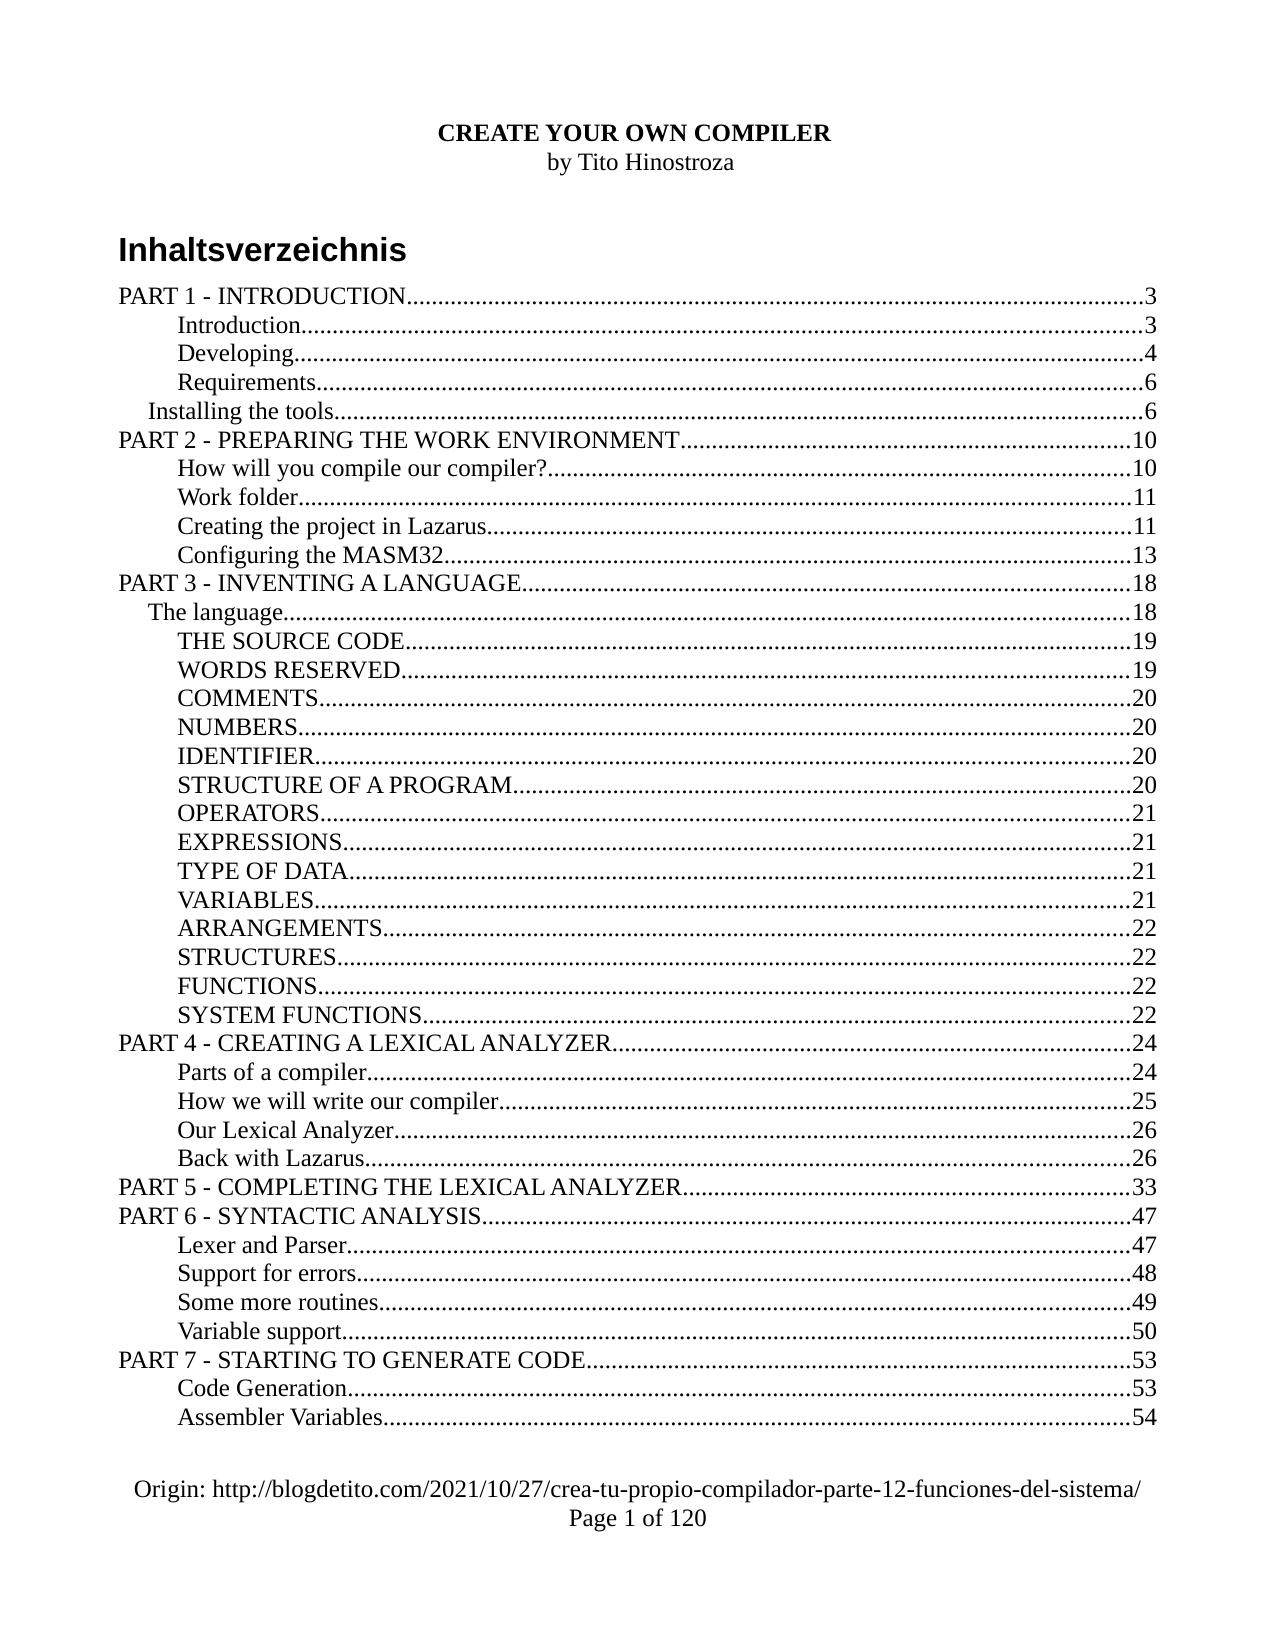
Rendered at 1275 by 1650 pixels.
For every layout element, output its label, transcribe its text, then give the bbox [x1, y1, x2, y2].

text Installing the tools 6 [148, 396, 1157, 425]
text Creating the project in Lazarus 11 [177, 511, 1157, 540]
text Some more routines 49 [177, 1287, 1157, 1316]
text TYPE OF DATA 21 [177, 856, 1157, 885]
text How we will write our compiler 25 [177, 1086, 1157, 1115]
text Developing 4 [177, 338, 1157, 367]
text VARIABLES 21 [177, 885, 1157, 913]
text ARRANGEMENTS 22 [177, 913, 1157, 942]
text Assembler Variables 54 [177, 1402, 1157, 1431]
text Parts of a compiler 24 [177, 1057, 1157, 1086]
text IDENTIFIER 20 [177, 741, 1157, 770]
text Lexer and Parser 47 [177, 1230, 1157, 1258]
text Variable support 50 [177, 1316, 1157, 1345]
text EXPRESSIONS 21 [177, 827, 1157, 856]
text NUMBERS 20 [177, 712, 1157, 741]
text Configuring the MASM32 13 [177, 540, 1157, 568]
text STRUCTURES 22 [177, 942, 1157, 971]
text Work folder 11 [177, 482, 1157, 511]
text STRUCTURE OF A PROGRAM 20 [177, 770, 1157, 798]
text Introduction 3 [177, 310, 1157, 338]
text SYSTEM FUNCTIONS 22 [177, 1000, 1157, 1028]
text COMMENTS 20 [177, 683, 1157, 712]
text PART 3 - INVENTING A LANGUAGE 18 [118, 568, 1157, 597]
text The language 18 [148, 597, 1157, 626]
text Our Lexical Analyzer 26 [177, 1115, 1157, 1143]
text PART 5 - COMPLETING THE LEXICAL ANALYZER 33 [118, 1172, 1157, 1201]
text Support for errors 48 [177, 1258, 1157, 1287]
text PART 7 - STARTING TO GENERATE CODE 53 [118, 1345, 1157, 1373]
text FUNCTIONS 22 [177, 971, 1157, 1000]
text PART 4 - CREATING A LEXICAL ANALYZER 24 [118, 1028, 1157, 1057]
subtitle Inhaltsverzeichnis [118, 230, 1157, 268]
text Back with Lazarus 26 [177, 1143, 1157, 1172]
text How will you compile our compiler? 10 [177, 453, 1157, 482]
text Requirements 6 [177, 367, 1157, 396]
text Code Generation 53 [177, 1373, 1157, 1402]
text OPERATORS 21 [177, 798, 1157, 827]
text THE SOURCE CODE 19 [177, 626, 1157, 655]
text WORDS RESERVED 19 [177, 655, 1157, 683]
text PART 1 - INTRODUCTION 3 [118, 281, 1157, 310]
text PART 6 - SYNTACTIC ANALYSIS 47 [118, 1201, 1157, 1230]
text PART 2 - PREPARING THE WORK ENVIRONMENT 10 [118, 425, 1157, 453]
